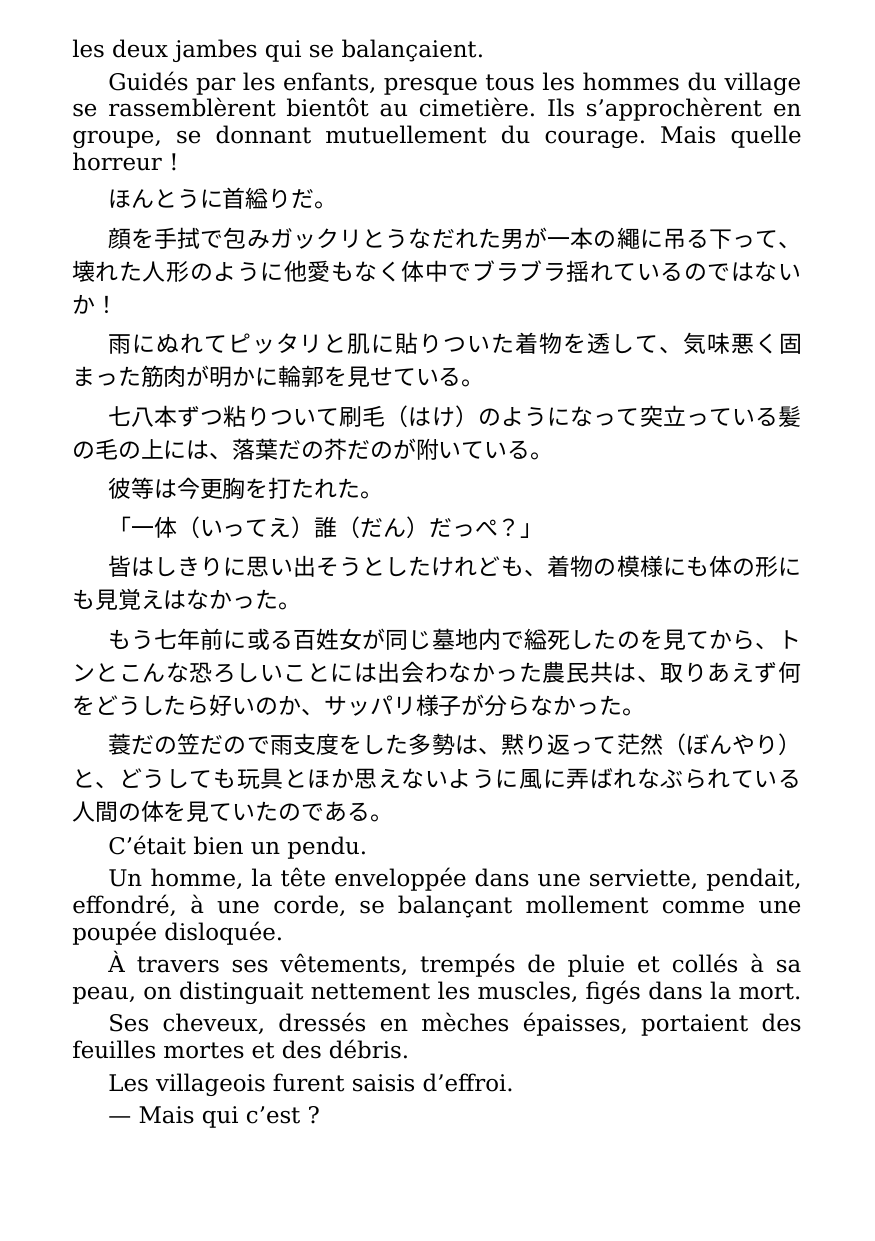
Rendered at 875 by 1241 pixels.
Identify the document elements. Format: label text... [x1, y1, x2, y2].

text À travers ses vêtements, trempés de pluie et collés à sa peau, on distinguait nettement les muscles, figés dans la mort. [72, 951, 802, 1005]
text 七八本ずつ粘りついて刷毛（はけ）のようになって突立っている髪の毛の上には、落葉だの芥だのが附いている。 [72, 398, 802, 465]
text ほんとうに首縊りだ。 [72, 181, 802, 214]
text 顔を手拭で包みガックリとうなだれた男が一本の繩に吊る下って、壊れた人形のように他愛もなく体中でブラブラ揺れているのではないか！ [72, 220, 802, 320]
text 雨にぬれてピッタリと肌に貼りついた着物を透して、気味悪く固まった筋肉が明かに輪郭を見せている。 [72, 326, 802, 392]
text Ses cheveux, dressés en mèches épaisses, portaient des feuilles mortes et des débris. [72, 1011, 802, 1064]
text 彼等は今更胸を打たれた。 [72, 471, 802, 504]
text C’était bien un pendu. [72, 833, 802, 859]
text les deux jambes qui se balançaient. [72, 36, 802, 63]
text Un homme, la tête enveloppée dans une serviette, pendait, effondré, à une corde, se balançant mollement comme une poupée disloquée. [72, 865, 802, 945]
text — Mais qui c’est ? [72, 1102, 802, 1129]
text Les villageois furent saisis d’effroi. [72, 1070, 802, 1097]
text 皆はしきりに思い出そうとしたけれども、着物の模様にも体の形にも見覚えはなかった。 [72, 549, 802, 616]
text 「一体（いってえ）誰（だん）だっぺ？」 [72, 510, 802, 543]
text もう七年前に或る百姓女が同じ墓地内で縊死したのを見てから、トンとこんな恐ろしいことには出会わなかった農民共は、取りあえず何をどうしたら好いのか、サッパリ様子が分らなかった。 [72, 622, 802, 721]
text Guidés par les enfants, presque tous les hommes du village se rassemblèrent bientôt au cimetière. Ils s’approchèrent en groupe, se donnant mutuellement du courage. Mais quelle horreur ! [72, 69, 802, 175]
text 蓑だの笠だので雨支度をした多勢は、黙り返って茫然（ぼんやり）と、どうしても玩具とほか思えないように風に弄ばれなぶられている人間の体を見ていたのである。 [72, 727, 802, 827]
